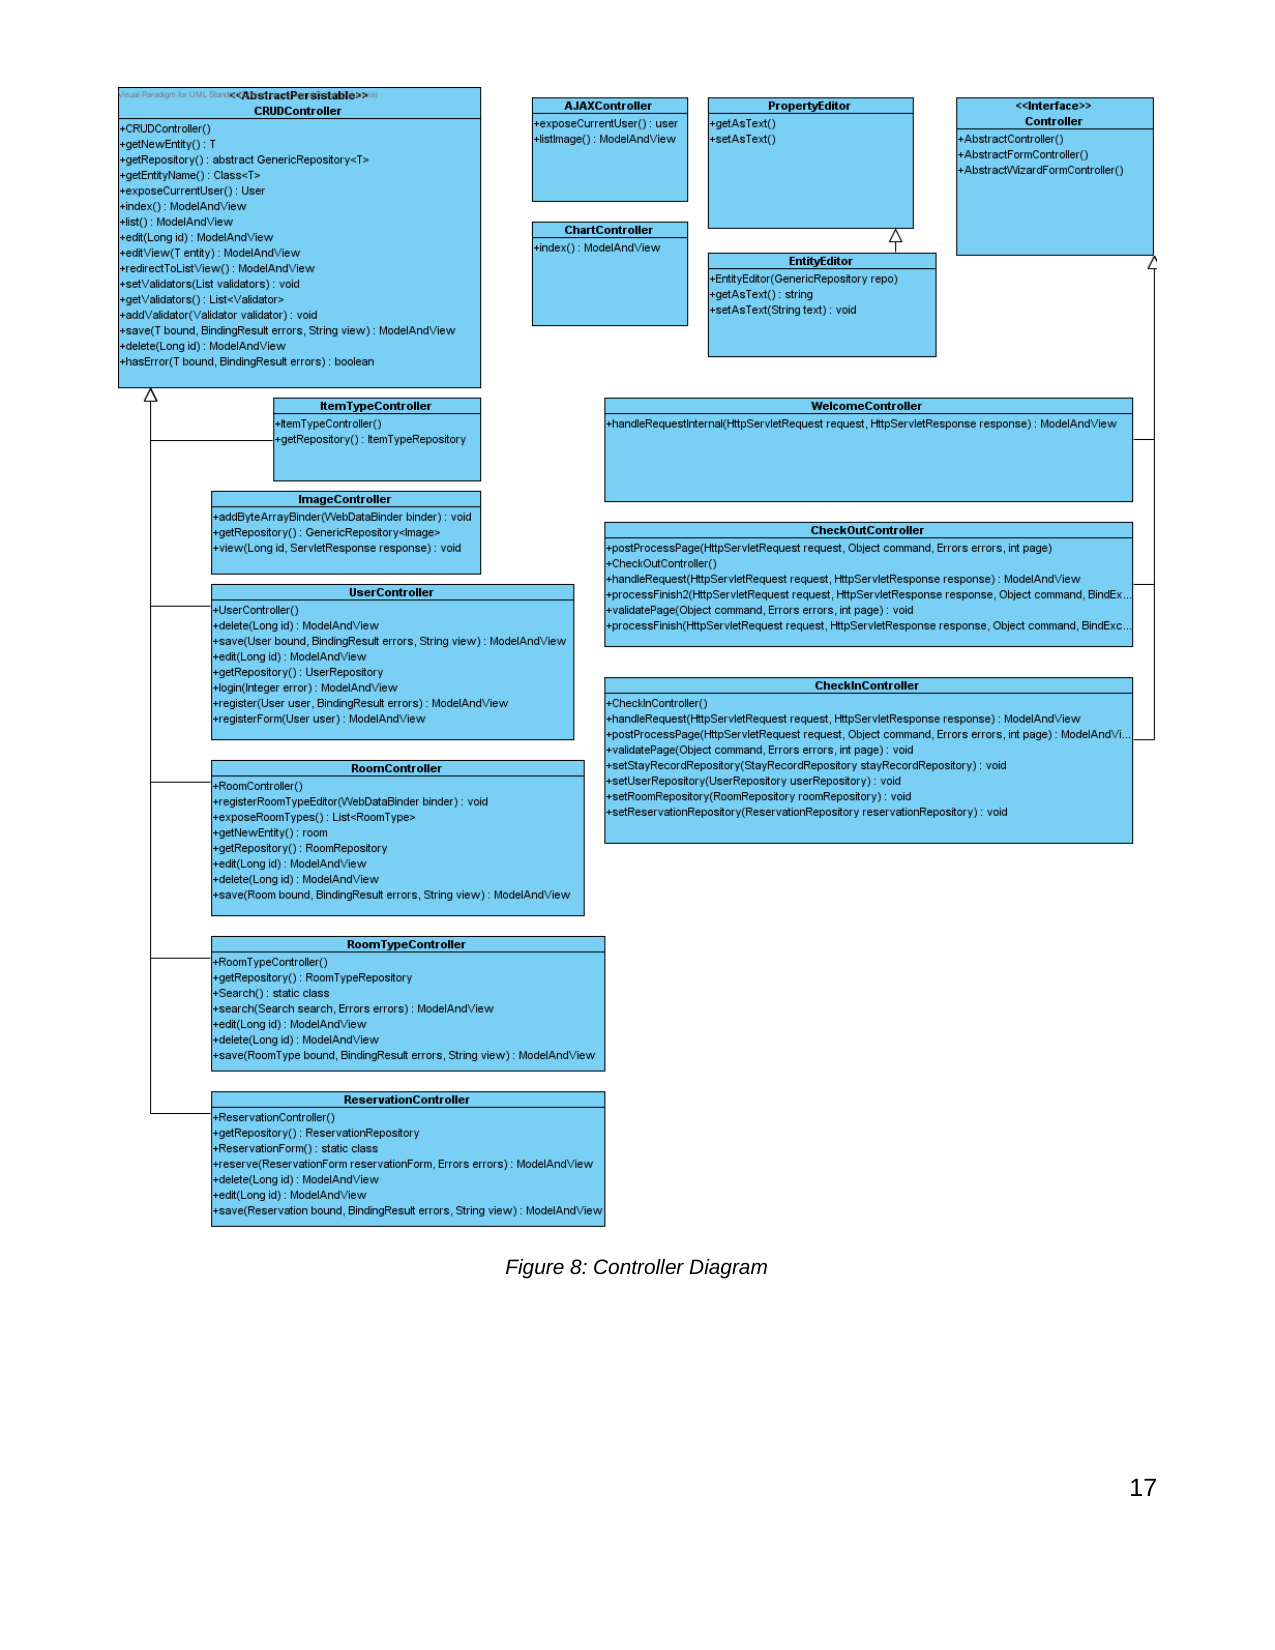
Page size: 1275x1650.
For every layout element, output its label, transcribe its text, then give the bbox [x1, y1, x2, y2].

text Figure 8: Controller Diagram [118, 1255, 1157, 1279]
